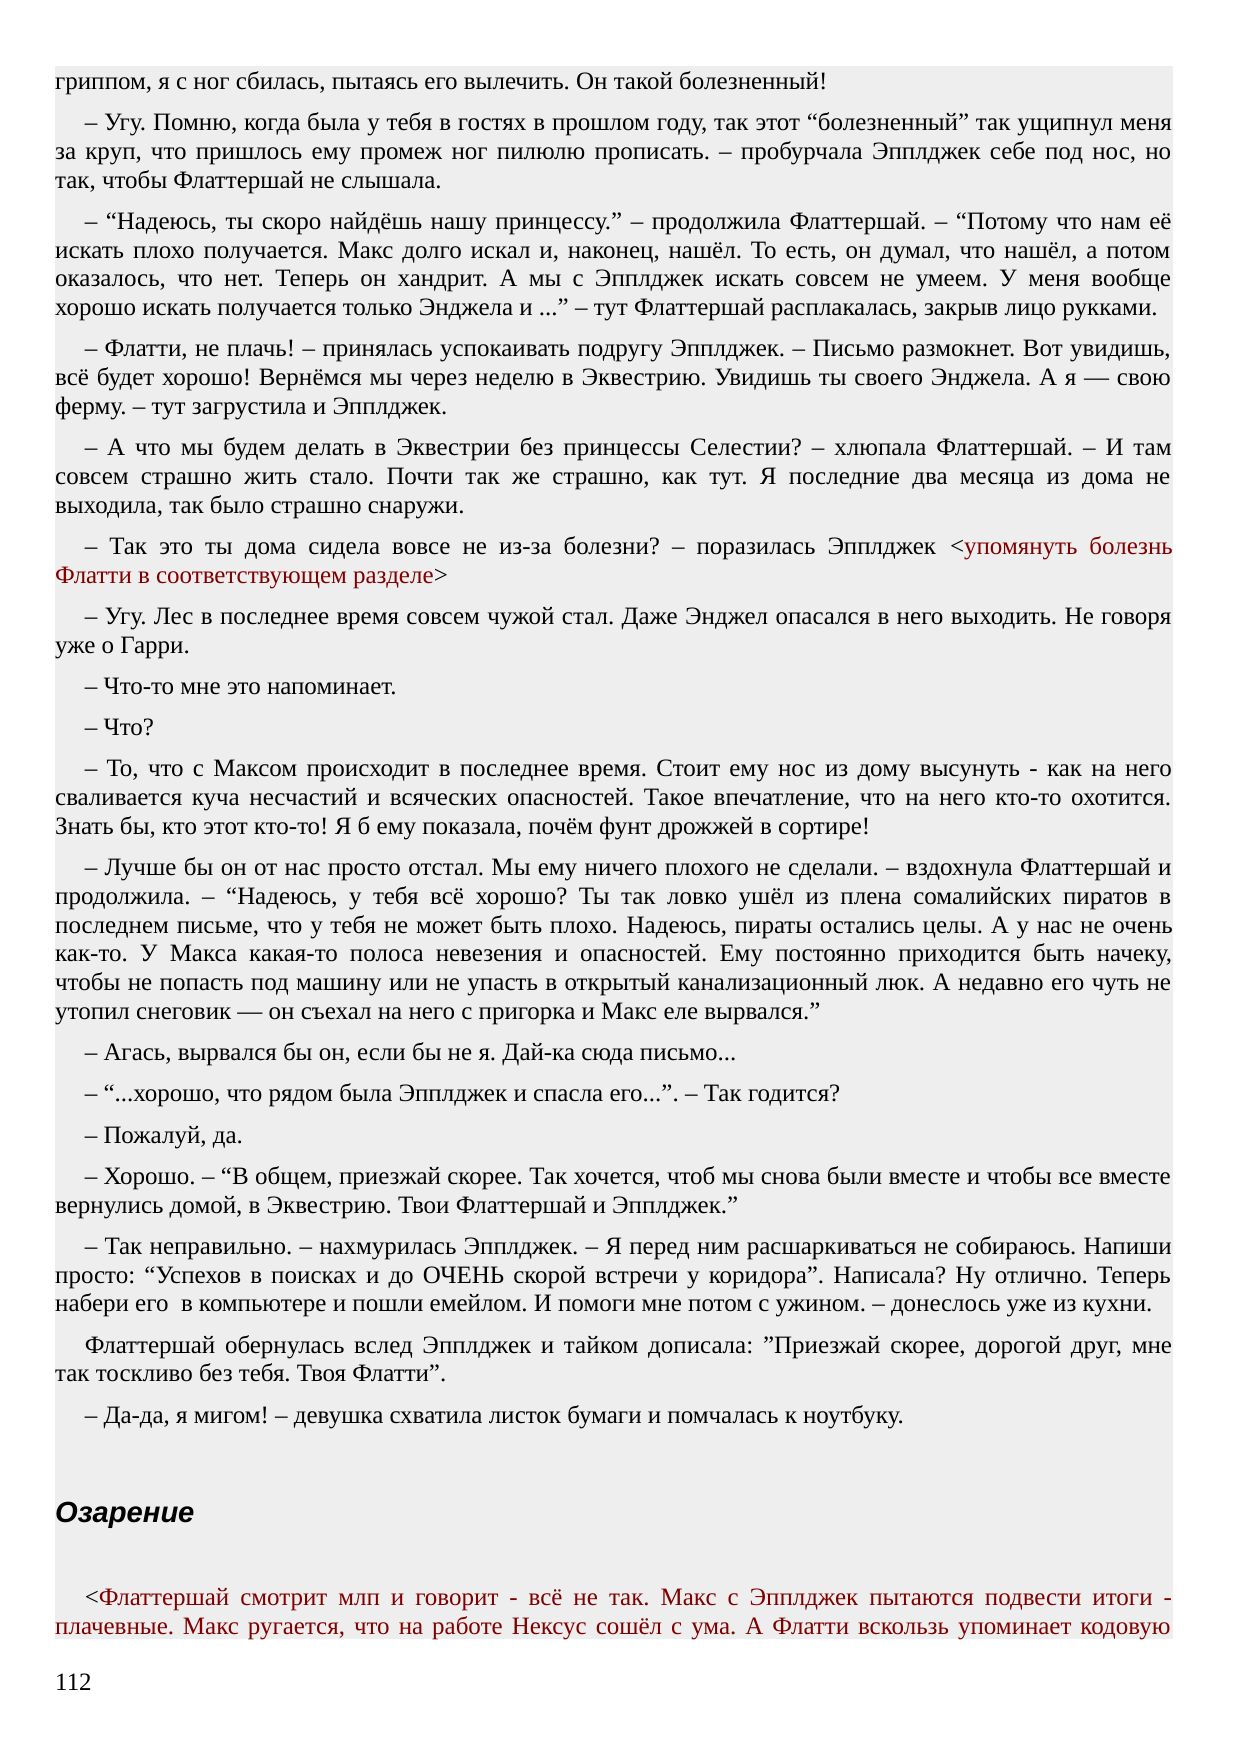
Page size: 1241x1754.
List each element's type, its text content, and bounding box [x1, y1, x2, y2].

text гриппом, я с ног сбилась, пытаясь его вылечить. Он такой болезненный! [55, 66, 1173, 95]
text Флаттершай обернулась вслед Эпплджек и тайком дописала: ”Приезжай скорее, дорогой друг, мне так тоскливо без тебя. Твоя Флатти”. [55, 1330, 1173, 1387]
text – Да-да, я мигом! – девушка схватила листок бумаги и помчалась к ноутбуку. [55, 1400, 1173, 1428]
text – А что мы будем делать в Эквестрии без принцессы Селестии? – хлюпала Флаттершай. – И там совсем страшно жить стало. Почти так же страшно, как тут. Я последние два месяца из дома не выходила, так было страшно снаружи. [55, 432, 1173, 518]
text – Угу. Помню, когда была у тебя в гостях в прошлом году, так этот “болезненный” так ущипнул меня за круп, что пришлось ему промеж ног пилюлю прописать. – пробурчала Эпплджек себе под нос, но так, чтобы Флаттершай не слышала. [55, 107, 1173, 193]
subtitle Озарение [55, 1495, 1173, 1528]
text – Флатти, не плачь! – принялась успокаивать подругу Эпплджек. – Письмо размокнет. Вот увидишь, всё будет хорошо! Вернёмся мы через неделю в Эквестрию. Увидишь ты своего Энджела. А я — свою ферму. – тут загрустила и Эпплджек. [55, 333, 1173, 420]
text – Пожалуй, да. [55, 1120, 1173, 1148]
text – Что? [55, 712, 1173, 741]
text – “...хорошо, что рядом была Эпплджек и спасла его...”. – Так годится? [55, 1078, 1173, 1107]
text – Что-то мне это напоминает. [55, 671, 1173, 700]
text – “Надеюсь, ты скоро найдёшь нашу принцессу.” – продолжила Флаттершай. – “Потому что нам её искать плохо получается. Макс долго искал и, наконец, нашёл. То есть, он думал, что нашёл, а потом оказалось, что нет. Теперь он хандрит. А мы с Эпплджек искать совсем не умеем. У меня вообще хорошо искать получается только Энджела и ...” – тут Флаттершай расплакалась, закрыв лицо рукками. [55, 206, 1173, 321]
text – Угу. Лес в последнее время совсем чужой стал. Даже Энджел опасался в него выходить. Не говоря уже о Гарри. [55, 601, 1173, 658]
text <Флаттершай смотрит млп и говорит - всё не так. Макс с Эпплджек пытаются подвести итоги - плачевные. Макс ругается, что на работе Нексус сошёл с ума. А Флатти вскользь упоминает кодовую [55, 1582, 1173, 1639]
text – Хорошо. – “В общем, приезжай скорее. Так хочется, чтоб мы снова были вместе и чтобы все вместе вернулись домой, в Эквестрию. Твои Флаттершай и Эпплджек.” [55, 1161, 1173, 1218]
text – Так неправильно. – нахмурилась Эпплджек. – Я перед ним расшаркиваться не собираюсь. Напиши просто: “Успехов в поисках и до ОЧЕНЬ скорой встречи у коридора”. Написала? Ну отлично. Теперь набери его в компьютере и пошли емейлом. И помоги мне потом с ужином. – донеслось уже из кухни. [55, 1231, 1173, 1317]
text – То, что с Максом происходит в последнее время. Стоит ему нос из дому высунуть - как на него сваливается куча несчастий и всяческих опасностей. Такое впечатление, что на него кто-то охотится. Знать бы, кто этот кто-то! Я б ему показала, почём фунт дрожжей в сортире! [55, 753, 1173, 840]
text – Агась, вырвался бы он, если бы не я. Дай-ка сюда письмо... [55, 1037, 1173, 1066]
text – Так это ты дома сидела вовсе не из-за болезни? – поразилась Эпплджек <упомянуть болезнь Флатти в соответствующем разделе> [55, 531, 1173, 588]
text – Лучше бы он от нас просто отстал. Мы ему ничего плохого не сделали. – вздохнула Флаттершай и продолжила. – “Надеюсь, у тебя всё хорошо? Ты так ловко ушёл из плена сомалийских пиратов в последнем письме, что у тебя не может быть плохо. Надеюсь, пираты остались целы. А у нас не очень как-то. У Макса какая-то полоса невезения и опасностей. Ему постоянно приходится быть начеку, чтобы не попасть под машину или не упасть в открытый канализационный люк. А недавно его чуть не утопил снеговик — он съехал на него с пригорка и Макс еле вырвался.” [55, 852, 1173, 1025]
